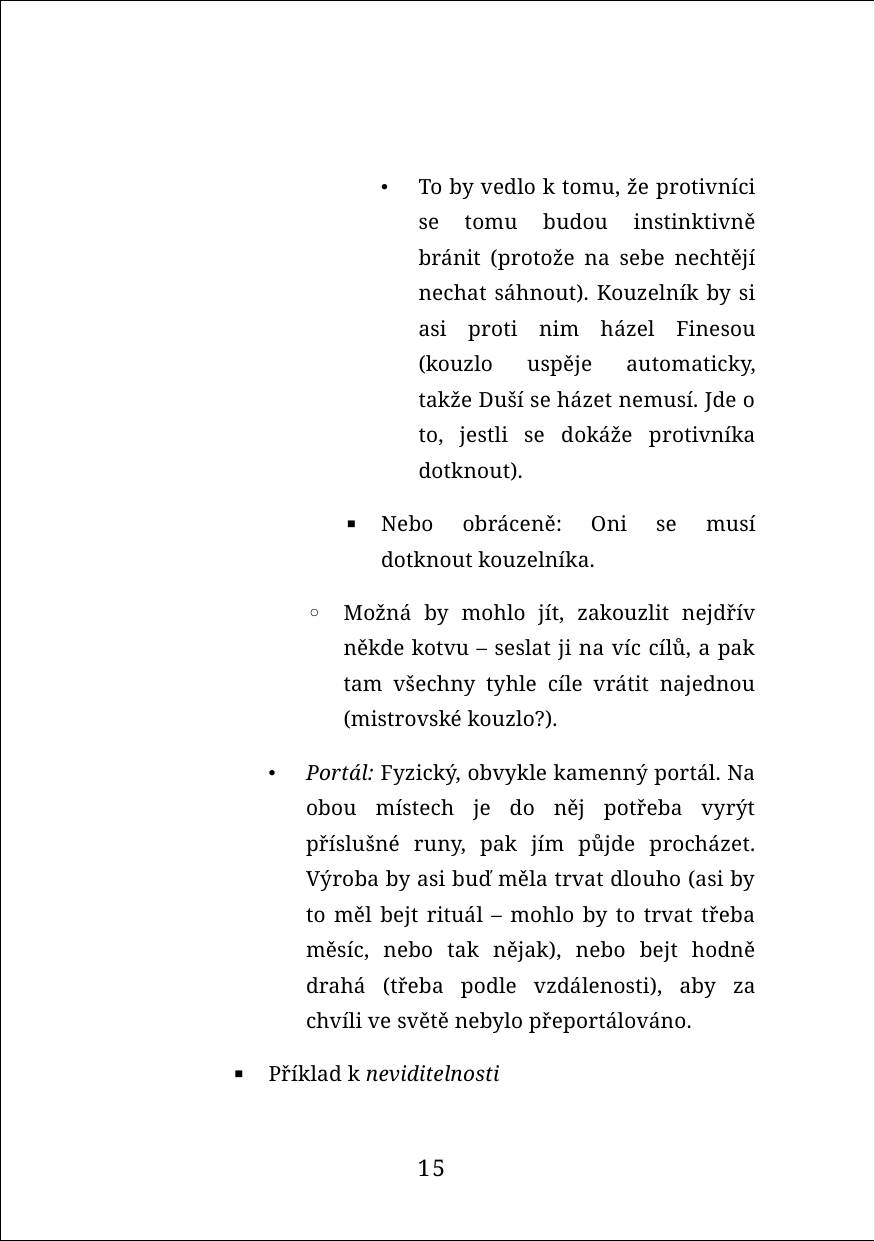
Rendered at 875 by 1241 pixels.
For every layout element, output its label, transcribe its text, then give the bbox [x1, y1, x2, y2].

list Nebo obráceně: Oni se musí dotknout kouzelníka. [343, 509, 756, 573]
list Příklad k neviditelnosti [231, 1059, 756, 1088]
list To by vedlo k tomu, že protivníci se tomu budou instinktivně bránit (protože na sebe nechtějí nechat sáhnout). Kouzelník by si asi proti nim házel Finesou (kouzlo uspěje automaticky, takže Duší se házet nemusí. Jde o to, jestli se dokáže protivníka dotknout). [381, 172, 756, 484]
list Portál: Fyzický, obvykle kamenný portál. Na obou místech je do něj potřeba vyrýt příslušné runy, pak jím půjde procházet. Výroba by asi buď měla trvat dlouho (asi by to měl bejt rituál – mohlo by to trvat třeba měsíc, nebo tak nějak), nebo bejt hodně drahá (třeba podle vzdálenosti), aby za chvíli ve světě nebylo přeportálováno. [268, 758, 756, 1035]
list Možná by mohlo jít, zakouzlit nejdřív někde kotvu – seslat ji na víc cílů, a pak tam všechny tyhle cíle vrátit najednou (mistrovské kouzlo?). [306, 598, 756, 733]
